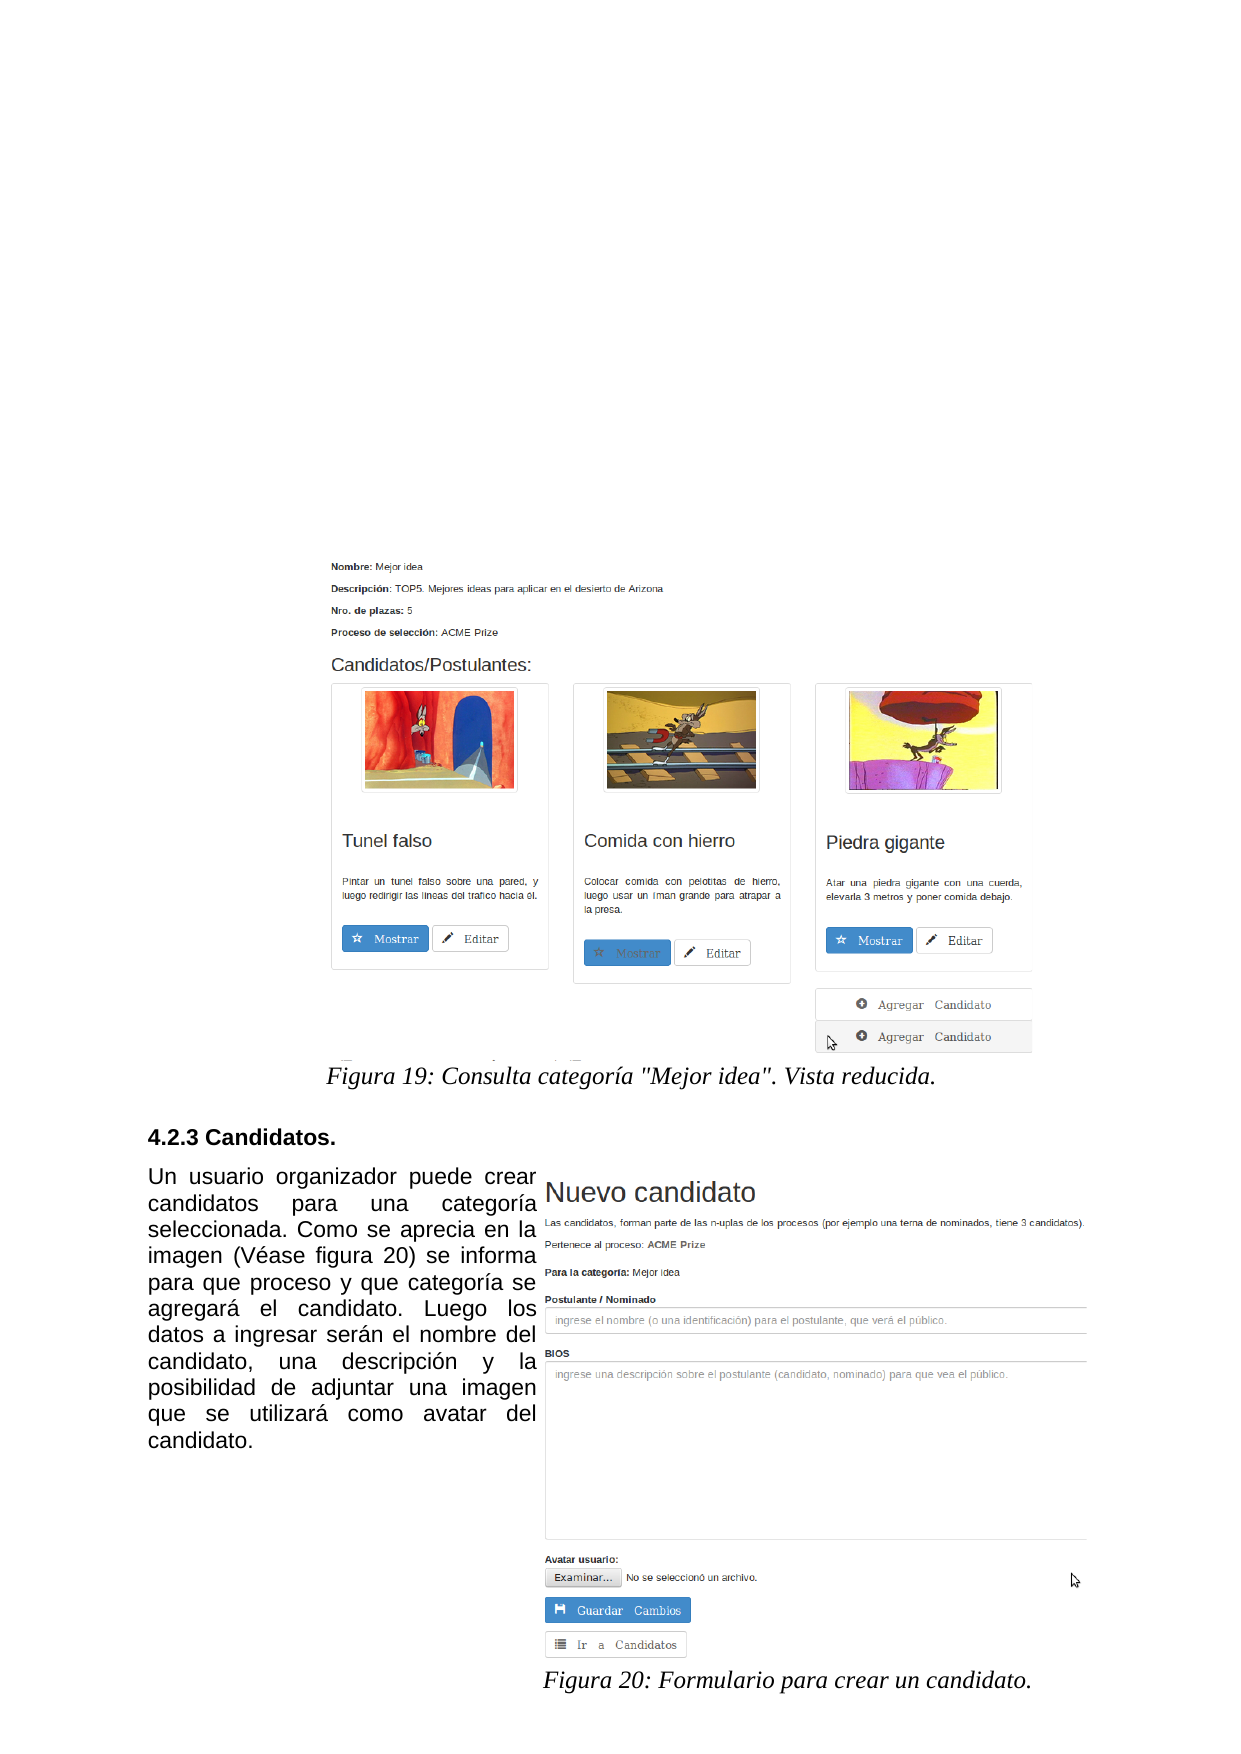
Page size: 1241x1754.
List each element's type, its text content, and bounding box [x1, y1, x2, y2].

text Figura 20: Formulario para crear un candidato. [543, 1666, 1087, 1694]
text Figura 19: Consulta categoría "Mejor idea". Vista reducida. [326, 1061, 1032, 1090]
text 4.2.3 Candidatos. [148, 1124, 1093, 1151]
picture [326, 559, 1033, 1061]
picture [542, 1179, 1087, 1666]
text Un usuario organizador puede crear candidatos para una categoría seleccionada. Como se aprecia en la imagen (Véase figura 20) se informa para que proceso y que categoría se agregará el candidato. Luego los datos a ingresar serán el nombre del candidato, una descripción y la posibilidad de adjuntar una imagen que se utilizará como avatar del candidato. [148, 1163, 1093, 1453]
